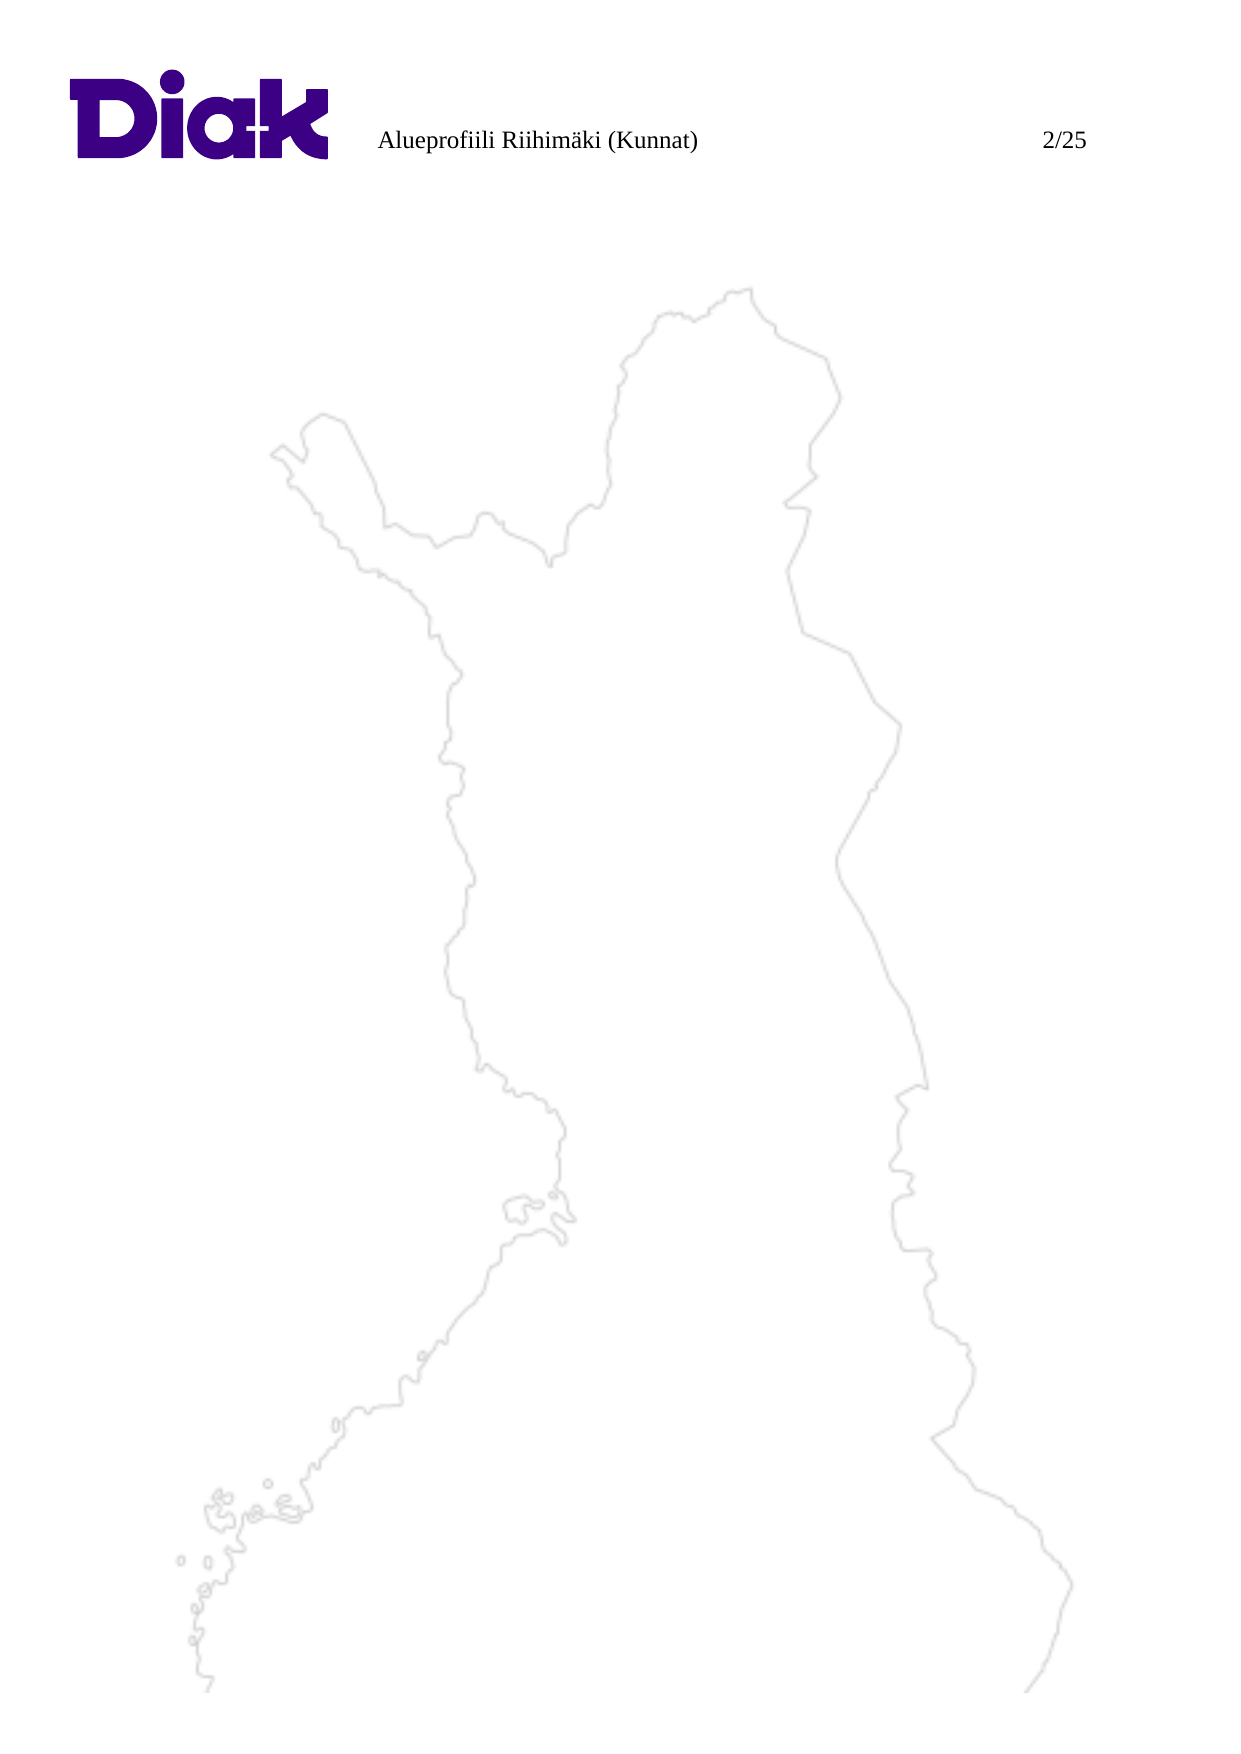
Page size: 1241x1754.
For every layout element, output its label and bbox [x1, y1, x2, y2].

picture [61, 196, 1179, 1693]
